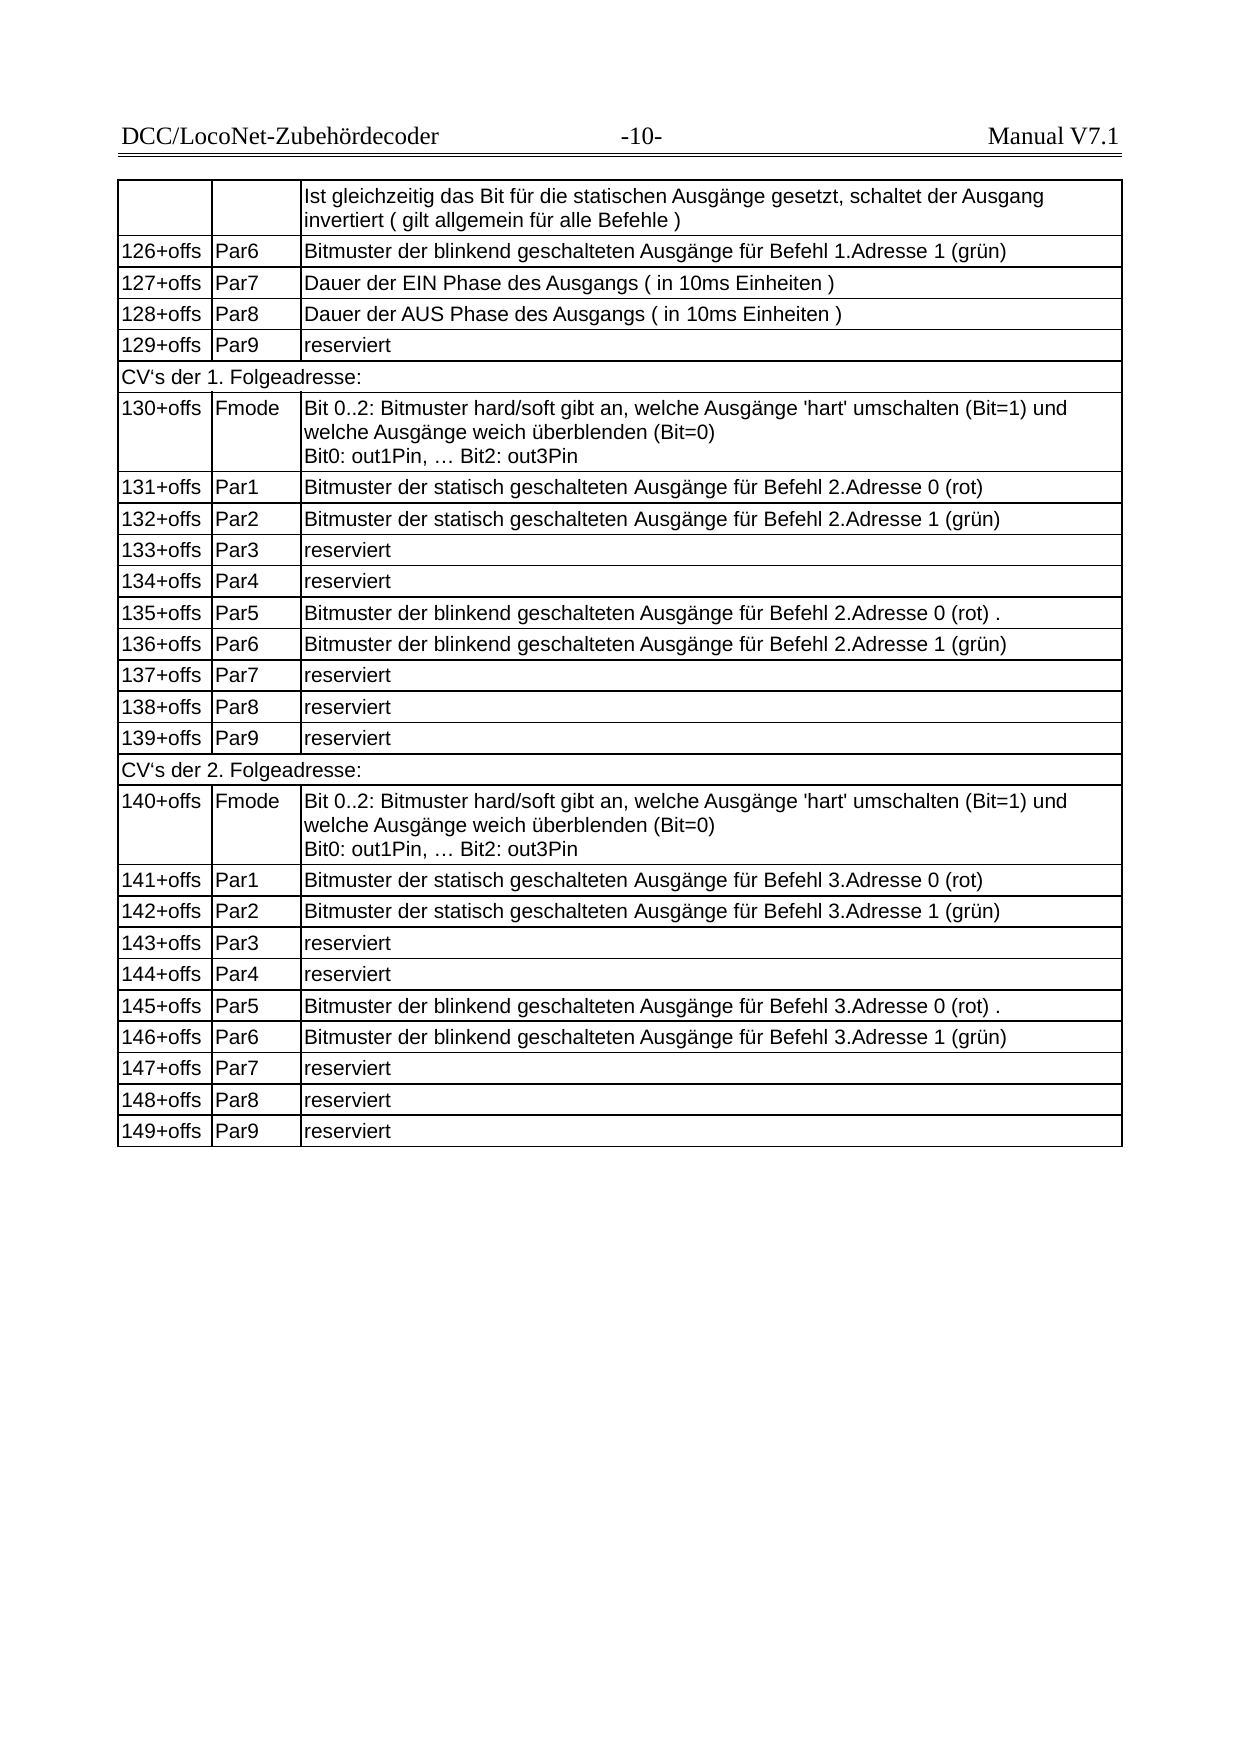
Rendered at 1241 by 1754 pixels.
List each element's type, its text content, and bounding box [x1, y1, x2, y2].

table_cell reserviert [302, 959, 1121, 989]
table_cell 135+offs [119, 598, 211, 627]
table_cell Par2 [213, 504, 300, 533]
table_cell 134+offs [119, 566, 211, 596]
table_cell Bitmuster der blinkend geschalteten Ausgänge für Befehl 3.Adresse 1 (grün) [302, 1022, 1121, 1052]
table_cell reserviert [302, 566, 1121, 596]
table_cell 146+offs [119, 1022, 211, 1052]
table_cell 145+offs [119, 991, 211, 1020]
table_cell Par8 [213, 299, 300, 329]
table_cell Par6 [213, 629, 300, 659]
table_cell reserviert [302, 692, 1121, 722]
table_cell [213, 181, 300, 235]
table_cell [119, 181, 211, 235]
table_cell Par4 [213, 959, 300, 989]
table_cell 138+offs [119, 692, 211, 722]
table_cell Bit 0..2: Bitmuster hard/soft gibt an, welche Ausgänge 'hart' umschalten (Bit=1) und welche Ausgänge weich überblenden (Bit=0) Bit0: out1Pin, … Bit2: out3Pin [302, 786, 1121, 863]
table_cell reserviert [302, 1085, 1121, 1114]
table_cell reserviert [302, 330, 1121, 360]
table_cell 139+offs [119, 723, 211, 753]
table_cell Bitmuster der statisch geschalteten Ausgänge für Befehl 2.Adresse 0 (rot) [302, 472, 1121, 502]
table_cell reserviert [302, 535, 1121, 565]
table_cell Par3 [213, 928, 300, 958]
table_cell Bit 0..2: Bitmuster hard/soft gibt an, welche Ausgänge 'hart' umschalten (Bit=1) und welche Ausgänge weich überblenden (Bit=0) Bit0: out1Pin, … Bit2: out3Pin [302, 393, 1121, 471]
table_cell Fmode [213, 786, 300, 863]
table_cell 133+offs [119, 535, 211, 565]
table_cell 137+offs [119, 661, 211, 690]
table_cell 128+offs [119, 299, 211, 329]
table_cell Fmode [213, 393, 300, 471]
table_cell 143+offs [119, 928, 211, 958]
table_cell Par7 [213, 661, 300, 690]
table_cell 127+offs [119, 268, 211, 297]
table_cell Par7 [213, 1053, 300, 1083]
table_cell 126+offs [119, 236, 211, 266]
table_cell reserviert [302, 928, 1121, 958]
table_cell 149+offs [119, 1116, 211, 1146]
table_cell Par4 [213, 566, 300, 596]
table_cell 148+offs [119, 1085, 211, 1114]
table_cell Par3 [213, 535, 300, 565]
table_cell reserviert [302, 1116, 1121, 1146]
table_cell Dauer der AUS Phase des Ausgangs ( in 10ms Einheiten ) [302, 299, 1121, 329]
table_cell Bitmuster der statisch geschalteten Ausgänge für Befehl 3.Adresse 1 (grün) [302, 897, 1121, 926]
table_cell Dauer der EIN Phase des Ausgangs ( in 10ms Einheiten ) [302, 268, 1121, 297]
table_cell Bitmuster der blinkend geschalteten Ausgänge für Befehl 3.Adresse 0 (rot) . [302, 991, 1121, 1020]
table_cell 141+offs [119, 865, 211, 895]
table_cell Par7 [213, 268, 300, 297]
table_cell Par6 [213, 1022, 300, 1052]
table_cell Par2 [213, 897, 300, 926]
table_cell Par8 [213, 1085, 300, 1114]
table_cell 129+offs [119, 330, 211, 360]
table_cell Bitmuster der statisch geschalteten Ausgänge für Befehl 3.Adresse 0 (rot) [302, 865, 1121, 895]
table_cell 147+offs [119, 1053, 211, 1083]
table_cell 144+offs [119, 959, 211, 989]
table_cell 131+offs [119, 472, 211, 502]
table_cell 130+offs [119, 393, 211, 471]
table_cell 132+offs [119, 504, 211, 533]
table_cell 136+offs [119, 629, 211, 659]
table_cell Par8 [213, 692, 300, 722]
table_cell CV‘s der 1. Folgeadresse: [119, 362, 1121, 391]
table_cell Par5 [213, 598, 300, 627]
table_cell CV‘s der 2. Folgeadresse: [119, 755, 1121, 784]
table_cell Bitmuster der blinkend geschalteten Ausgänge für Befehl 2.Adresse 1 (grün) [302, 629, 1121, 659]
table_cell Par9 [213, 723, 300, 753]
table_cell reserviert [302, 1053, 1121, 1083]
table_cell Par1 [213, 865, 300, 895]
table_cell Bitmuster der blinkend geschalteten Ausgänge für Befehl 2.Adresse 0 (rot) . [302, 598, 1121, 627]
table_cell Par5 [213, 991, 300, 1020]
table_cell Par1 [213, 472, 300, 502]
table_cell 142+offs [119, 897, 211, 926]
table_cell Ist gleichzeitig das Bit für die statischen Ausgänge gesetzt, schaltet der Ausgang invertiert ( gilt allgemein für alle Befehle ) [302, 181, 1121, 235]
table_cell Par6 [213, 236, 300, 266]
table_cell reserviert [302, 661, 1121, 690]
table_cell 140+offs [119, 786, 211, 863]
table_cell Par9 [213, 1116, 300, 1146]
table_cell Bitmuster der blinkend geschalteten Ausgänge für Befehl 1.Adresse 1 (grün) [302, 236, 1121, 266]
table_cell Par9 [213, 330, 300, 360]
table_cell reserviert [302, 723, 1121, 753]
table_cell Bitmuster der statisch geschalteten Ausgänge für Befehl 2.Adresse 1 (grün) [302, 504, 1121, 533]
